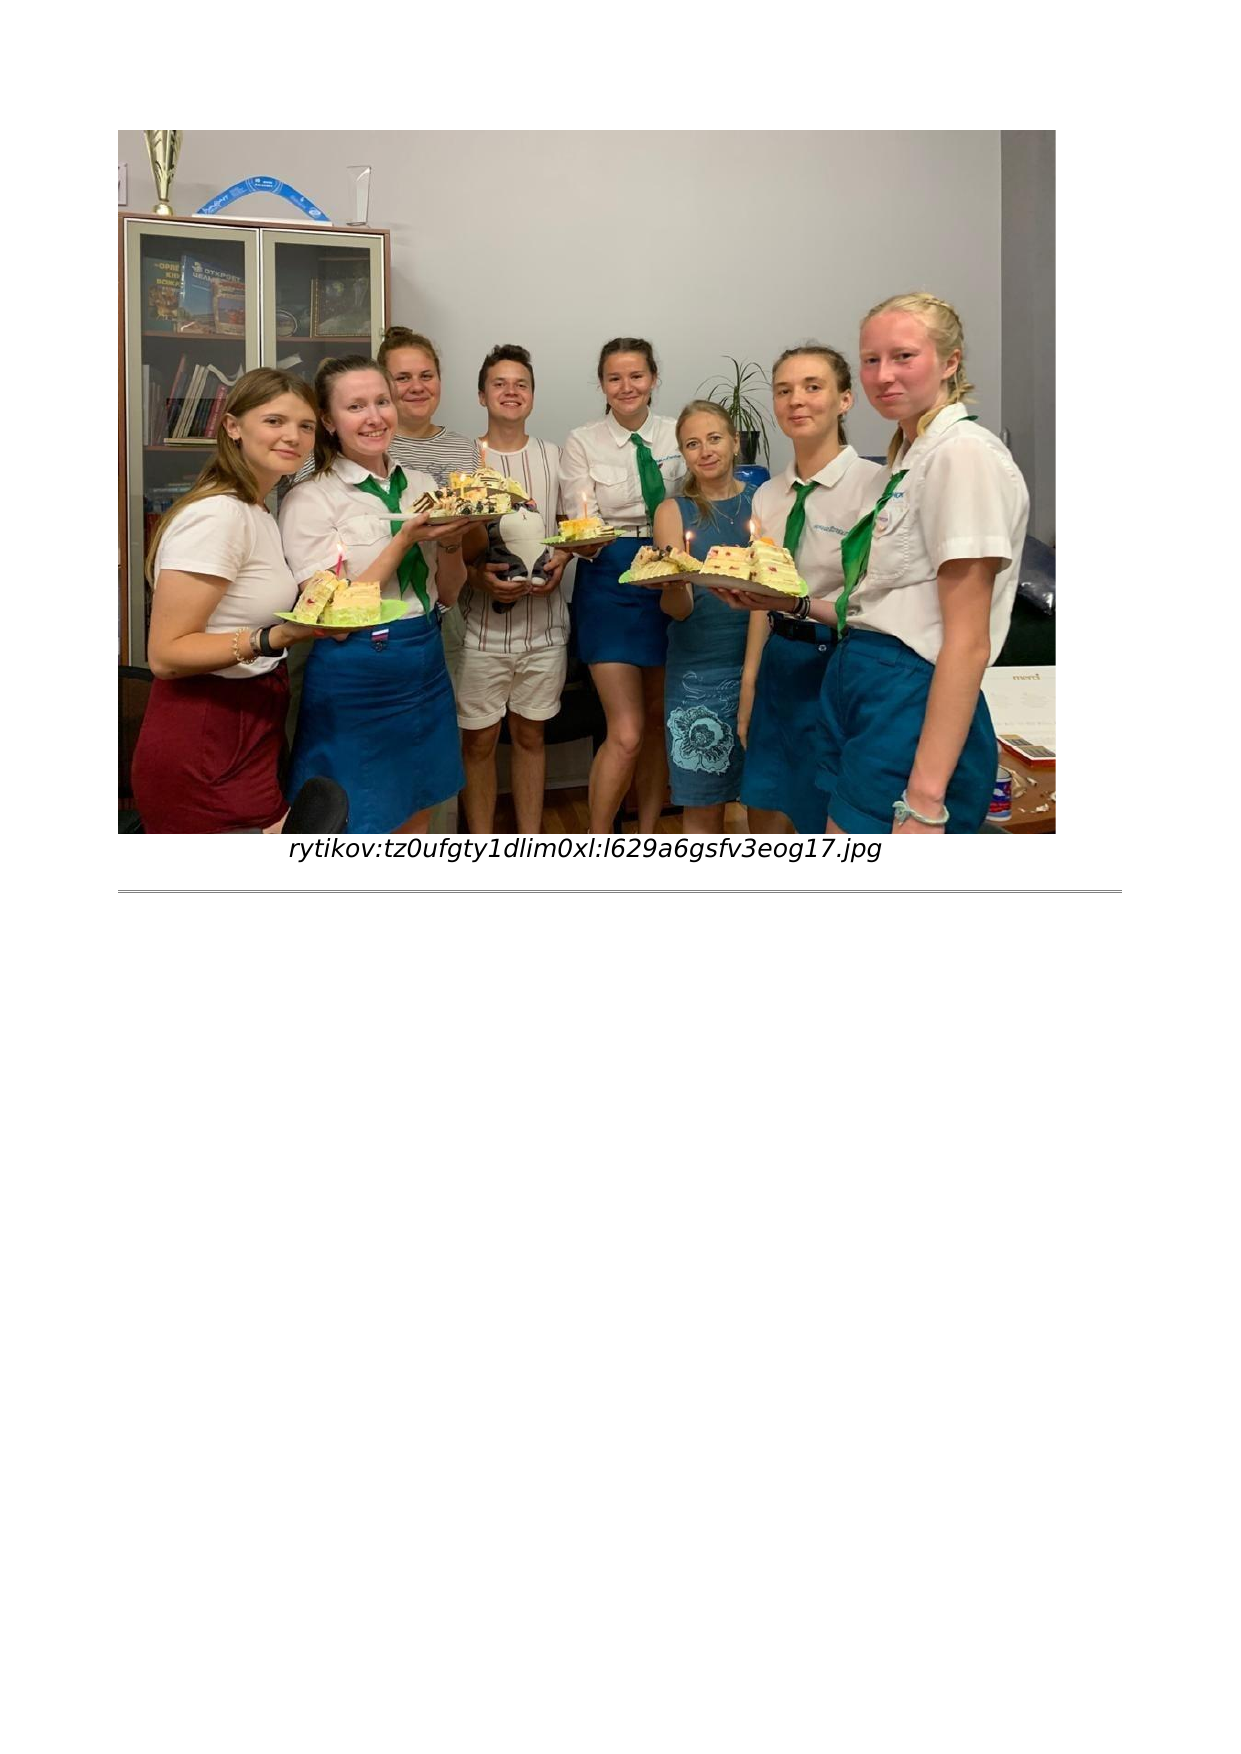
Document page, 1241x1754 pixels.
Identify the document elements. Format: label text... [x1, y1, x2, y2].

picture [871, 682, 887, 701]
picture [878, 723, 884, 734]
picture [808, 771, 850, 834]
picture [896, 703, 907, 712]
picture [852, 652, 870, 657]
picture [979, 738, 989, 745]
picture [794, 777, 806, 789]
picture [957, 821, 974, 829]
text rytikov:tz0ufgty1dlim0xl:l629a6gsfv3eog17.jpg [118, 834, 1056, 863]
picture [851, 663, 863, 672]
picture [875, 659, 914, 674]
picture [118, 130, 1056, 834]
